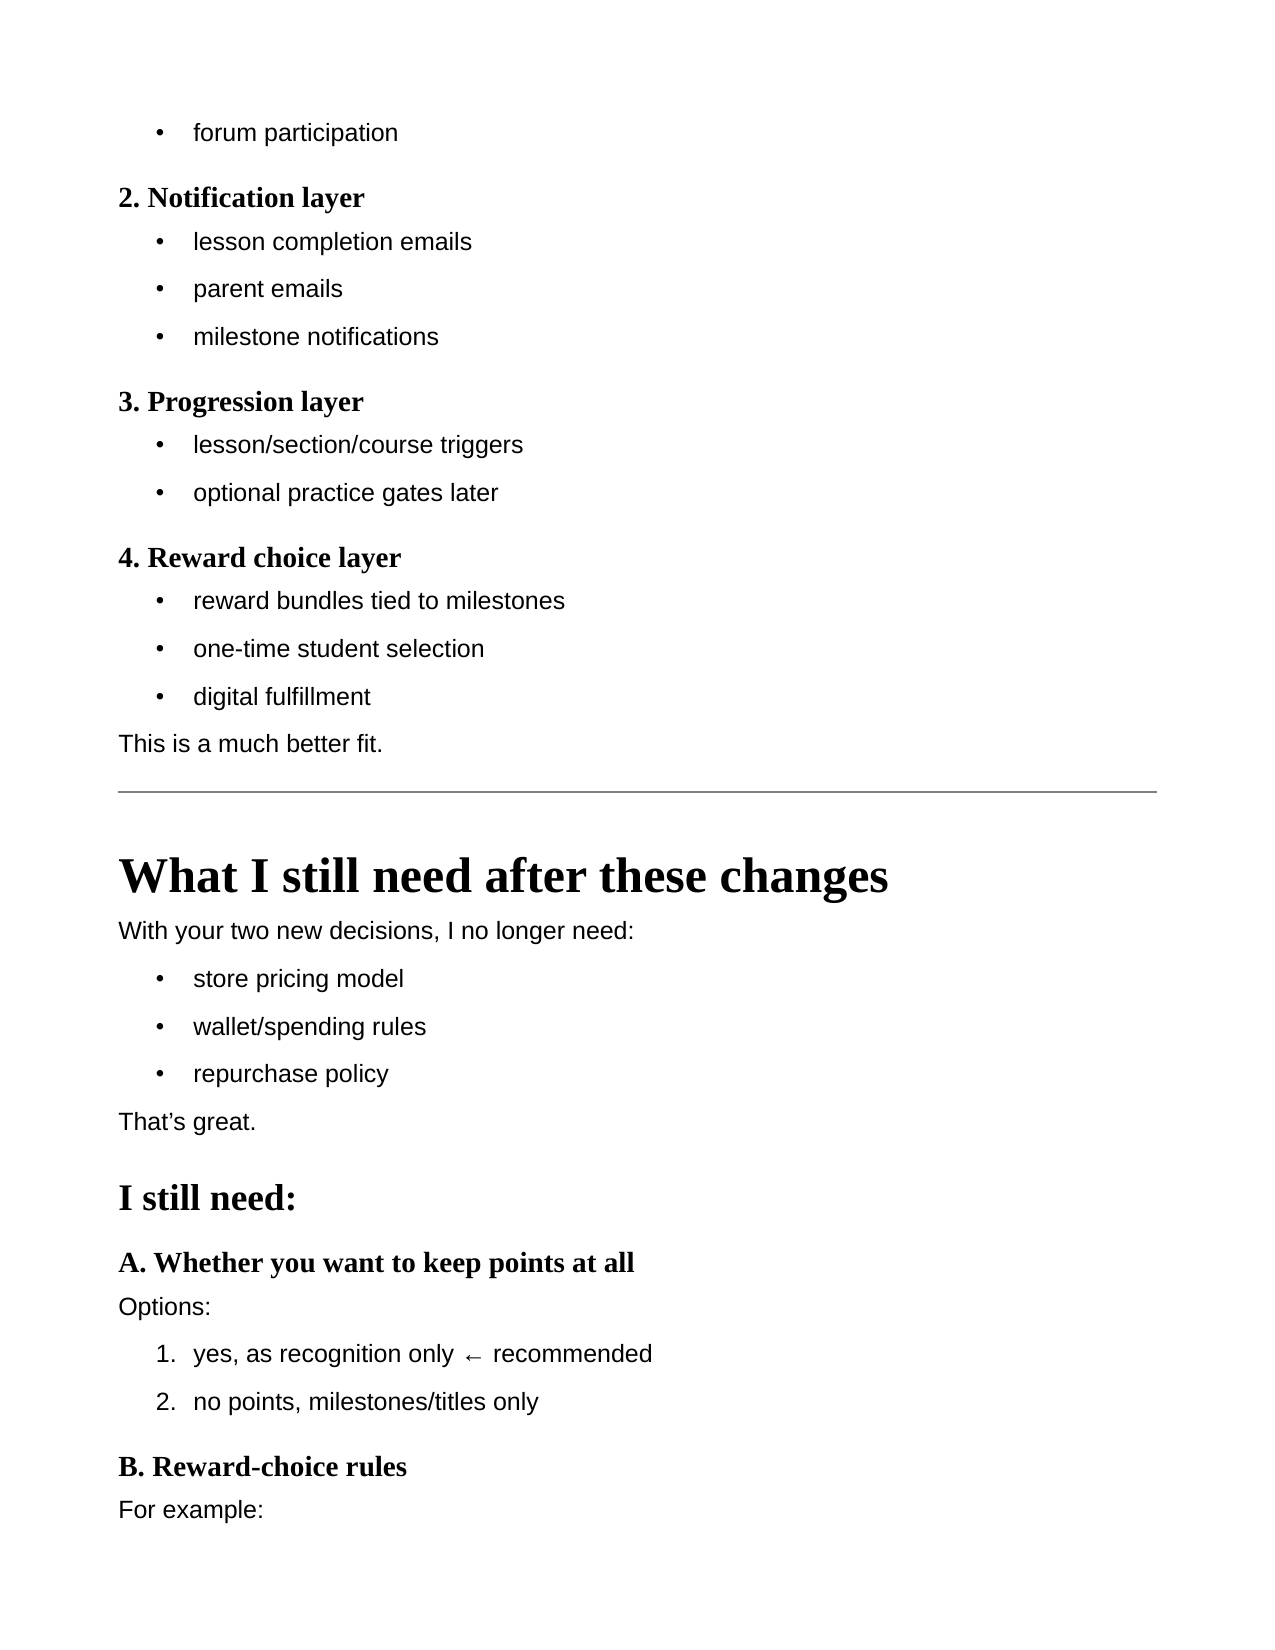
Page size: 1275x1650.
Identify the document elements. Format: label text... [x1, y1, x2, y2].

list lesson/section/course triggers [156, 430, 1157, 459]
list reward bundles tied to milestones [156, 586, 1157, 615]
text For example: [118, 1495, 1157, 1524]
text With your two new decisions, I no longer need: [118, 916, 1157, 945]
list lesson completion emails [156, 226, 1157, 255]
list parent emails [156, 274, 1157, 303]
list yes, as recognition only ← recommended [156, 1339, 1157, 1368]
subtitle What I still need after these changes [118, 846, 1157, 904]
subtitle 3. Progression layer [118, 384, 1157, 418]
subtitle 4. Reward choice layer [118, 540, 1157, 574]
subtitle 2. Notification layer [118, 180, 1157, 214]
subtitle I still need: [118, 1175, 1157, 1218]
text Options: [118, 1292, 1157, 1320]
list no points, milestones/titles only [156, 1387, 1157, 1416]
list store pricing model [156, 964, 1157, 993]
list wallet/spending rules [156, 1012, 1157, 1040]
text That’s great. [118, 1107, 1157, 1136]
list optional practice gates later [156, 478, 1157, 507]
list repurchase policy [156, 1059, 1157, 1088]
list forum participation [156, 118, 1157, 147]
text This is a much better fit. [118, 729, 1157, 758]
subtitle A. Whether you want to keep points at all [118, 1246, 1157, 1279]
subtitle B. Reward-choice rules [118, 1449, 1157, 1483]
list one-time student selection [156, 634, 1157, 663]
list milestone notifications [156, 322, 1157, 351]
list digital fulfillment [156, 682, 1157, 711]
